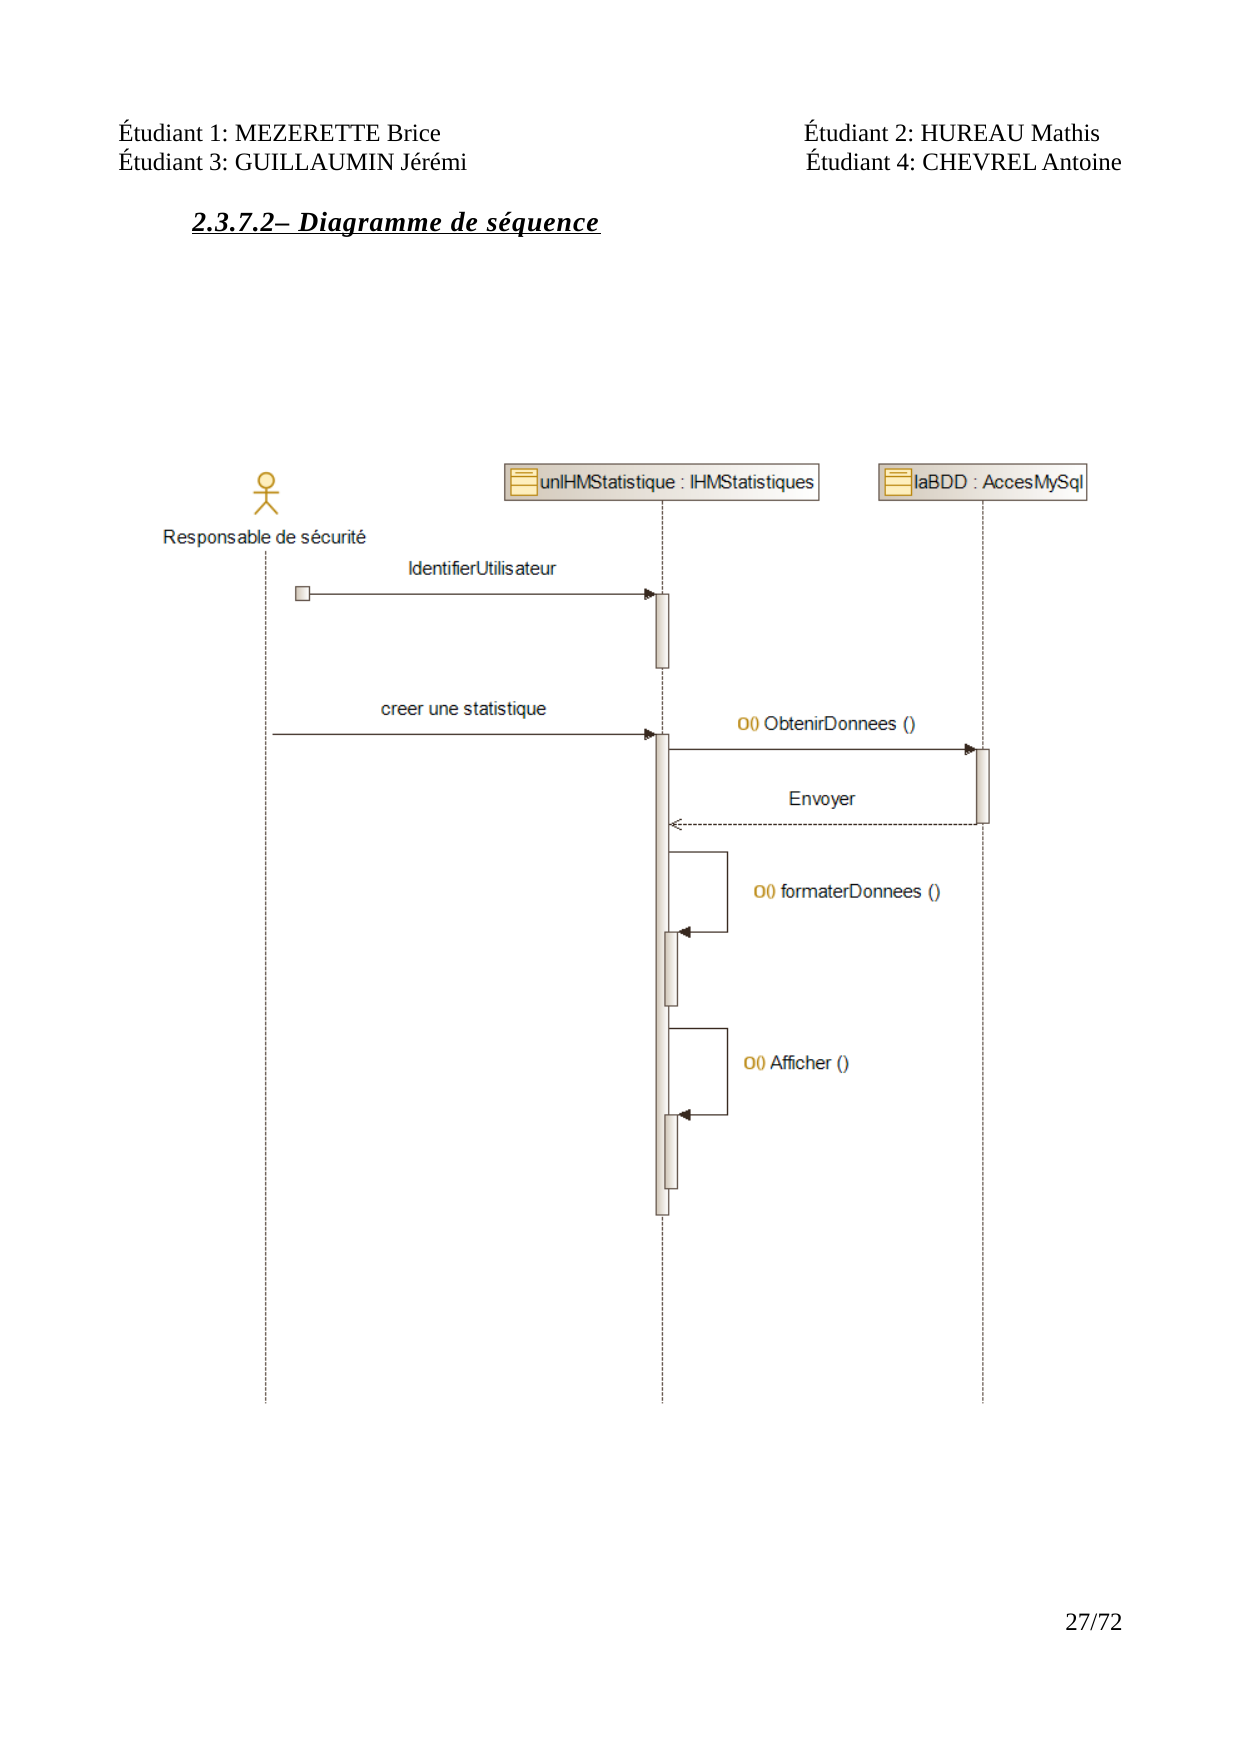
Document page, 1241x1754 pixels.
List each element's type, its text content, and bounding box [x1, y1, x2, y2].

picture [140, 452, 1100, 1416]
subtitle 2.3.7.2– Diagramme de séquence [118, 205, 1122, 237]
